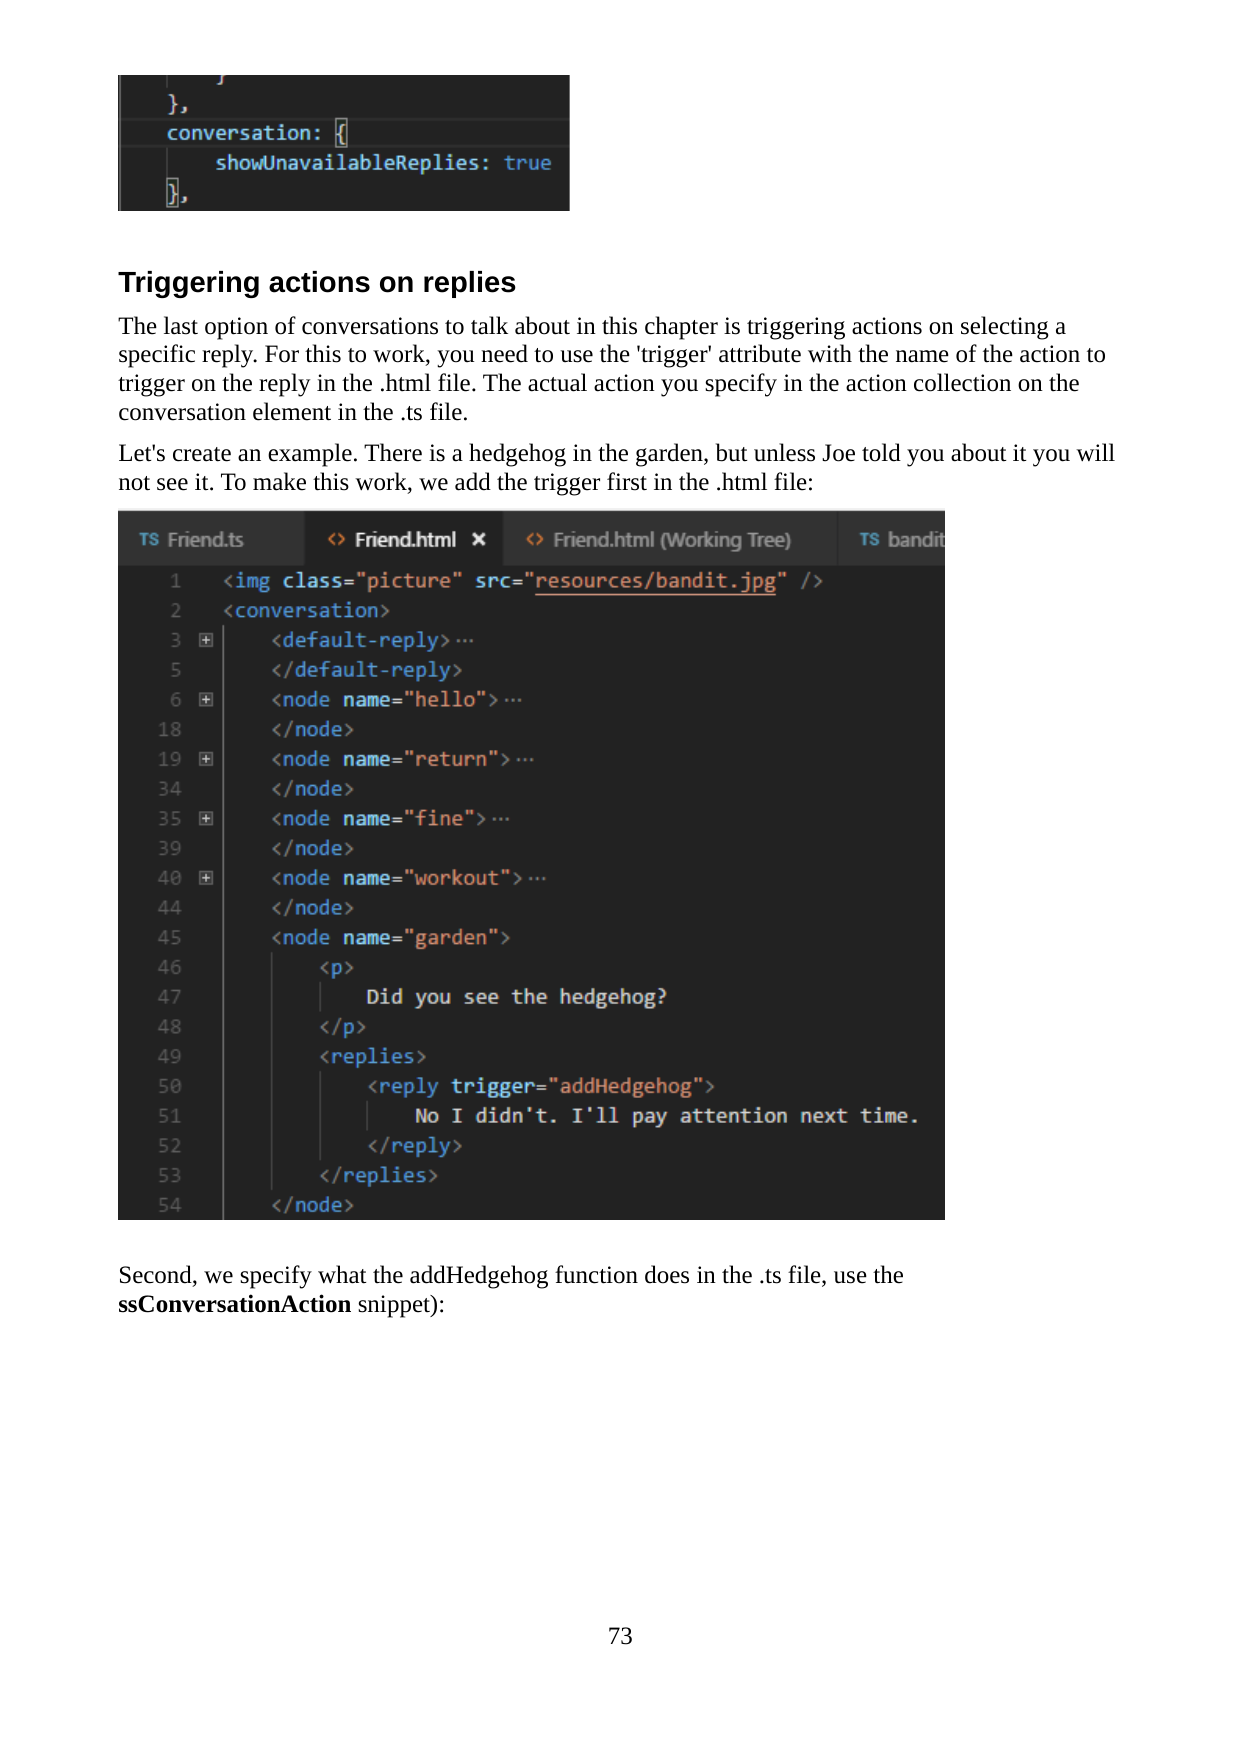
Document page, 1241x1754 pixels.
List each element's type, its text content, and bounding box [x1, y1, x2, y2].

text Let's create an example. There is a hedgehog in the garden, but unless Joe told you about it you will not see it. To make this work, we add the trigger first in the .html file: [118, 438, 1122, 496]
text The last option of conversations to talk about in this chapter is triggering actions on selecting a specific reply. For this to work, you need to use the 'trigger' attribute with the name of the action to trigger on the reply in the .html file. The actual action you specify in the action collection on the conversation element in the .ts file. [118, 311, 1122, 426]
text Second, we specify what the addHedgehog function does in the .ts file, use the ssConversationAction snippet): [118, 1261, 1122, 1318]
subtitle Triggering actions on replies [118, 265, 1122, 298]
